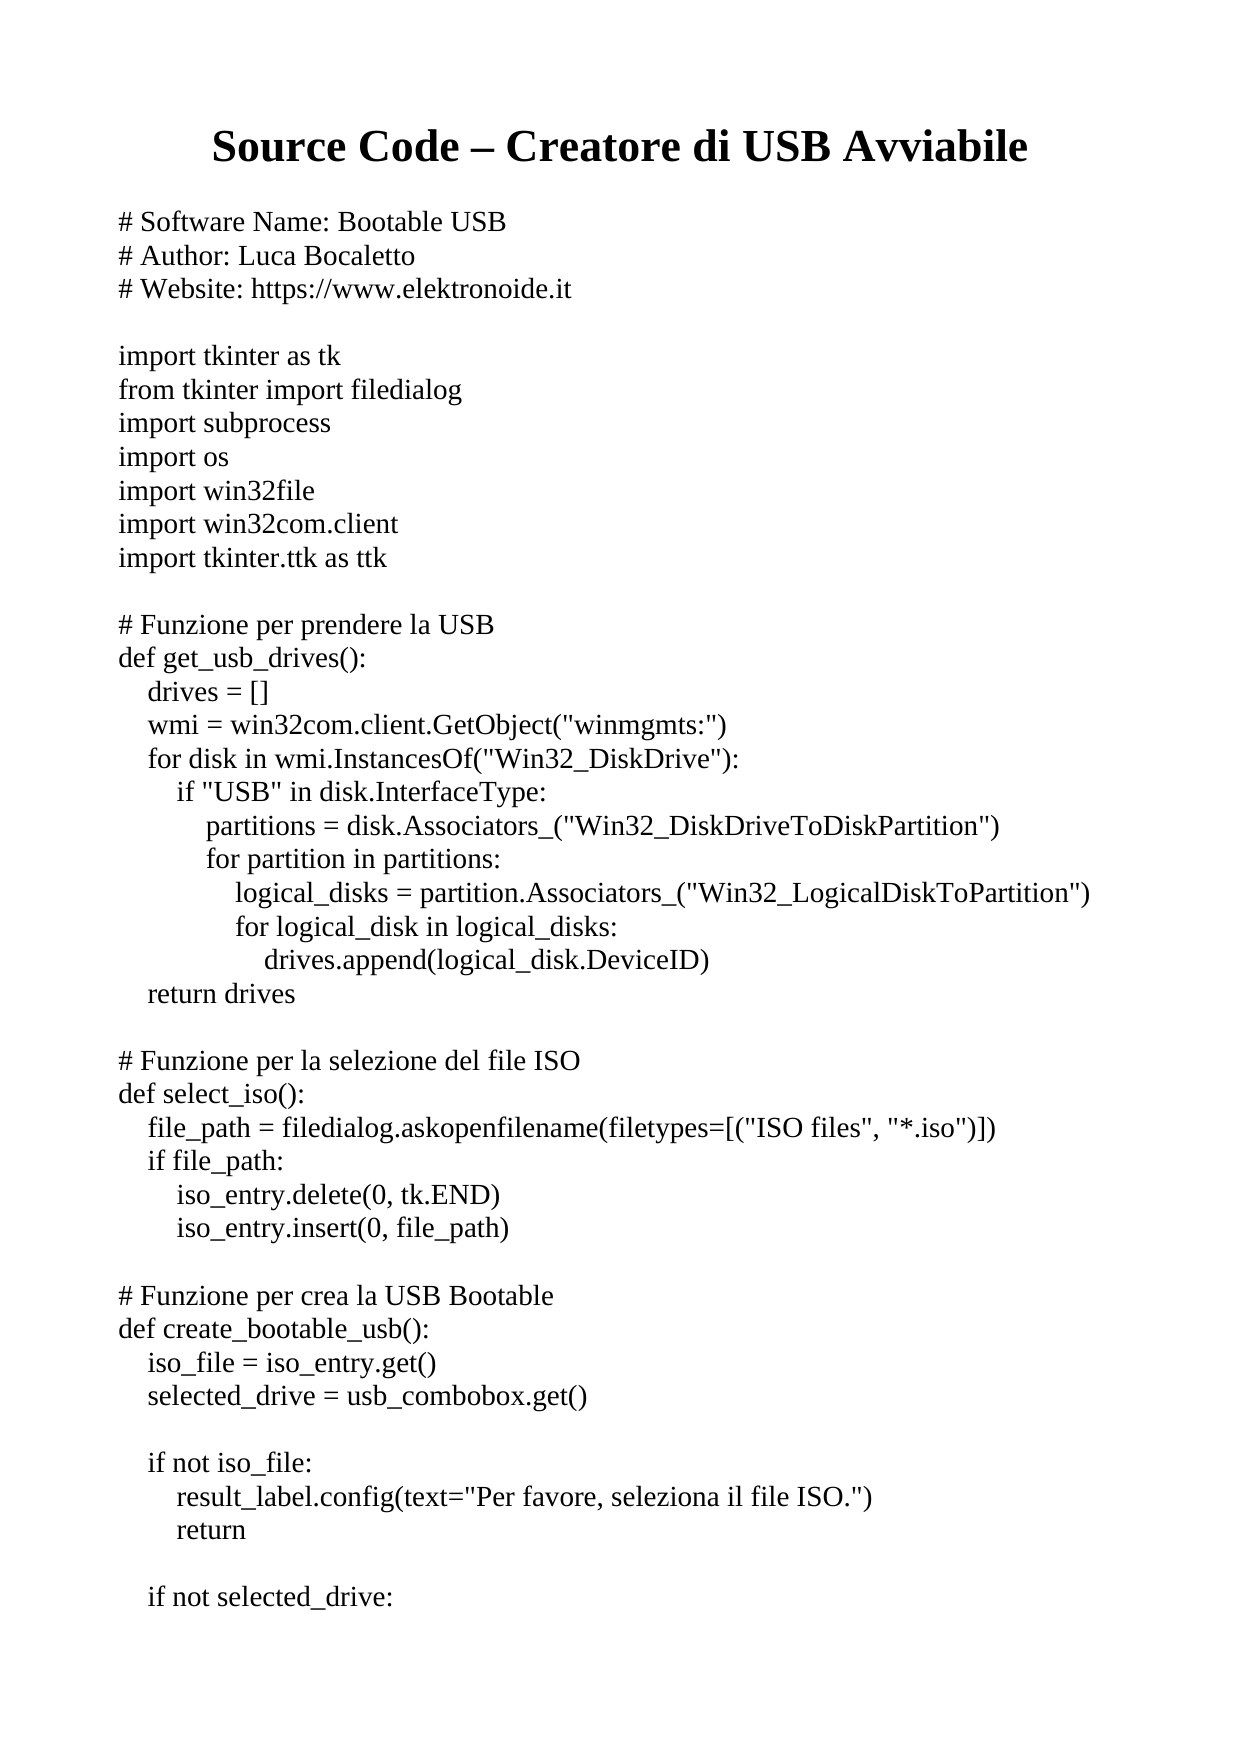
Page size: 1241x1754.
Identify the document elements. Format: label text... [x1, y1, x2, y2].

text # Funzione per la selezione del file ISO [118, 1043, 1122, 1076]
text for logical_disk in logical_disks: [118, 909, 1122, 942]
text drives = [] [118, 674, 1122, 707]
text iso_entry.insert(0, file_path) [118, 1211, 1122, 1244]
text def select_iso(): [118, 1076, 1122, 1110]
text drives.append(logical_disk.DeviceID) [118, 942, 1122, 976]
text # Software Name: Bootable USB [118, 204, 1122, 238]
text import tkinter as tk [118, 338, 1122, 372]
text wmi = win32com.client.GetObject("winmgmts:") [118, 707, 1122, 741]
text # Author: Luca Bocaletto [118, 238, 1122, 271]
text partitions = disk.Associators_("Win32_DiskDriveToDiskPartition") [118, 808, 1122, 842]
text import subprocess [118, 406, 1122, 439]
text logical_disks = partition.Associators_("Win32_LogicalDiskToPartition") [118, 875, 1122, 909]
text if not iso_file: [118, 1445, 1122, 1479]
text def create_bootable_usb(): [118, 1311, 1122, 1345]
text iso_entry.delete(0, tk.END) [118, 1177, 1122, 1211]
text for disk in wmi.InstancesOf("Win32_DiskDrive"): [118, 741, 1122, 774]
text iso_file = iso_entry.get() [118, 1345, 1122, 1378]
text # Website: https://www.elektronoide.it [118, 271, 1122, 305]
text import win32com.client [118, 506, 1122, 540]
text from tkinter import filedialog [118, 372, 1122, 406]
text Source Code – Creatore di USB Avviabile [118, 118, 1122, 171]
text selected_drive = usb_combobox.get() [118, 1378, 1122, 1412]
text result_label.config(text="Per favore, seleziona il file ISO.") [118, 1479, 1122, 1512]
text import tkinter.ttk as ttk [118, 540, 1122, 573]
text for partition in partitions: [118, 842, 1122, 875]
text if "USB" in disk.InterfaceType: [118, 774, 1122, 808]
text return drives [118, 976, 1122, 1009]
text import win32file [118, 473, 1122, 506]
text file_path = filedialog.askopenfilename(filetypes=[("ISO files", "*.iso")]) [118, 1110, 1122, 1143]
text return [118, 1512, 1122, 1546]
text # Funzione per crea la USB Bootable [118, 1278, 1122, 1311]
text if not selected_drive: [118, 1579, 1122, 1613]
text # Funzione per prendere la USB [118, 607, 1122, 640]
text import os [118, 439, 1122, 473]
text if file_path: [118, 1143, 1122, 1177]
text def get_usb_drives(): [118, 640, 1122, 674]
